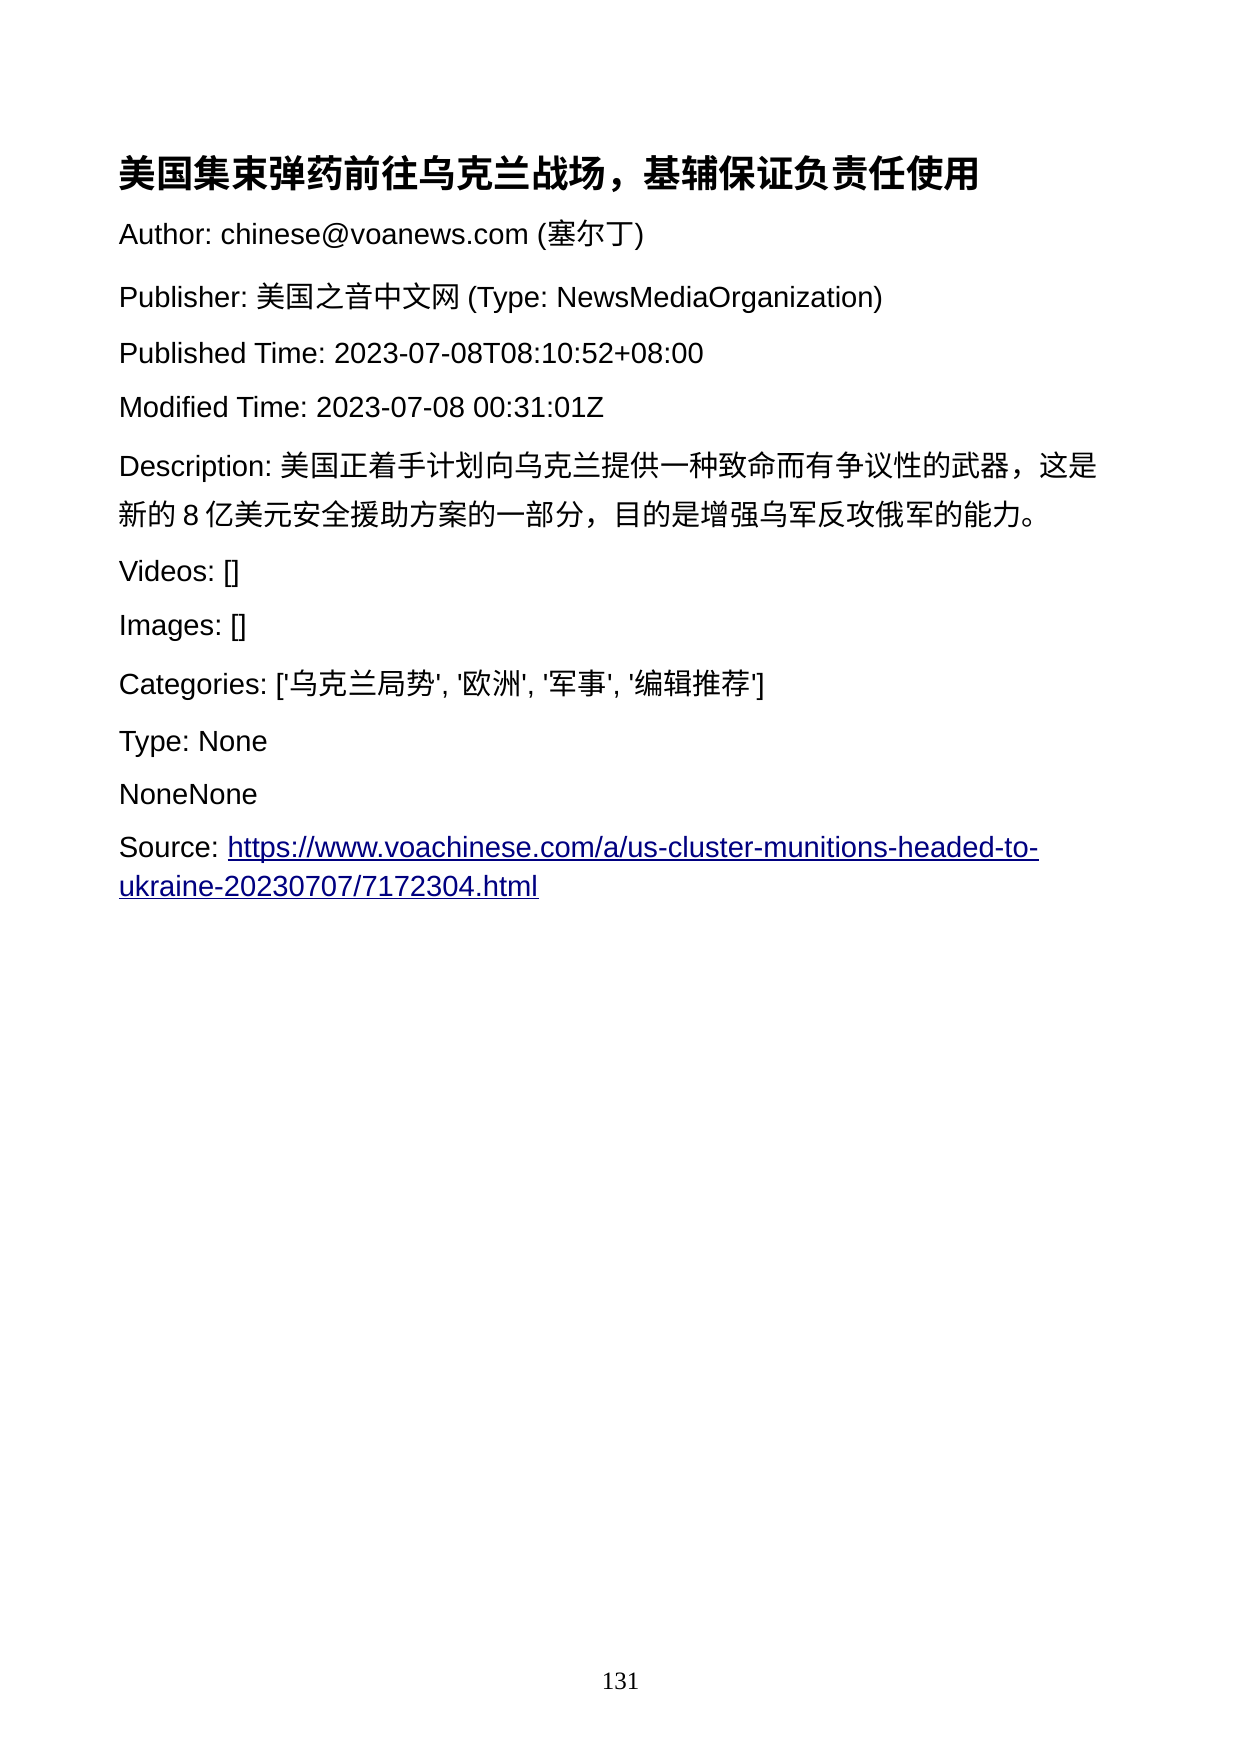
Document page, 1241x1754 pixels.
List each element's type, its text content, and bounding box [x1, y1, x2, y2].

text Author: chinese@voanews.com (塞尔丁) [118, 210, 1122, 253]
text Type: None [118, 724, 1122, 757]
text Videos: [] [118, 554, 1122, 588]
text Modified Time: 2023-07-08 00:31:01Z [118, 390, 1122, 423]
text Publisher: 美国之音中文网 (Type: NewsMediaOrganization) [118, 273, 1122, 316]
text NoneNone [118, 777, 1122, 811]
text Source: https://www.voachinese.com/a/us-cluster-munitions-headed-to-ukraine-20230707/7172304.html [118, 830, 1122, 902]
text Published Time: 2023-07-08T08:10:52+08:00 [118, 337, 1122, 370]
text Categories: ['乌克兰局势', '欧洲', '军事', '编辑推荐'] [118, 661, 1122, 703]
subtitle 美国集束弹药前往乌克兰战场，基辅保证负责任使用 [118, 143, 1122, 198]
text Description: 美国正着手计划向乌克兰提供一种致命而有争议性的武器，这是新的8亿美元安全援助方案的一部分，目的是增强乌军反攻俄军的能力。 [118, 443, 1122, 534]
text Images: [] [118, 608, 1122, 641]
